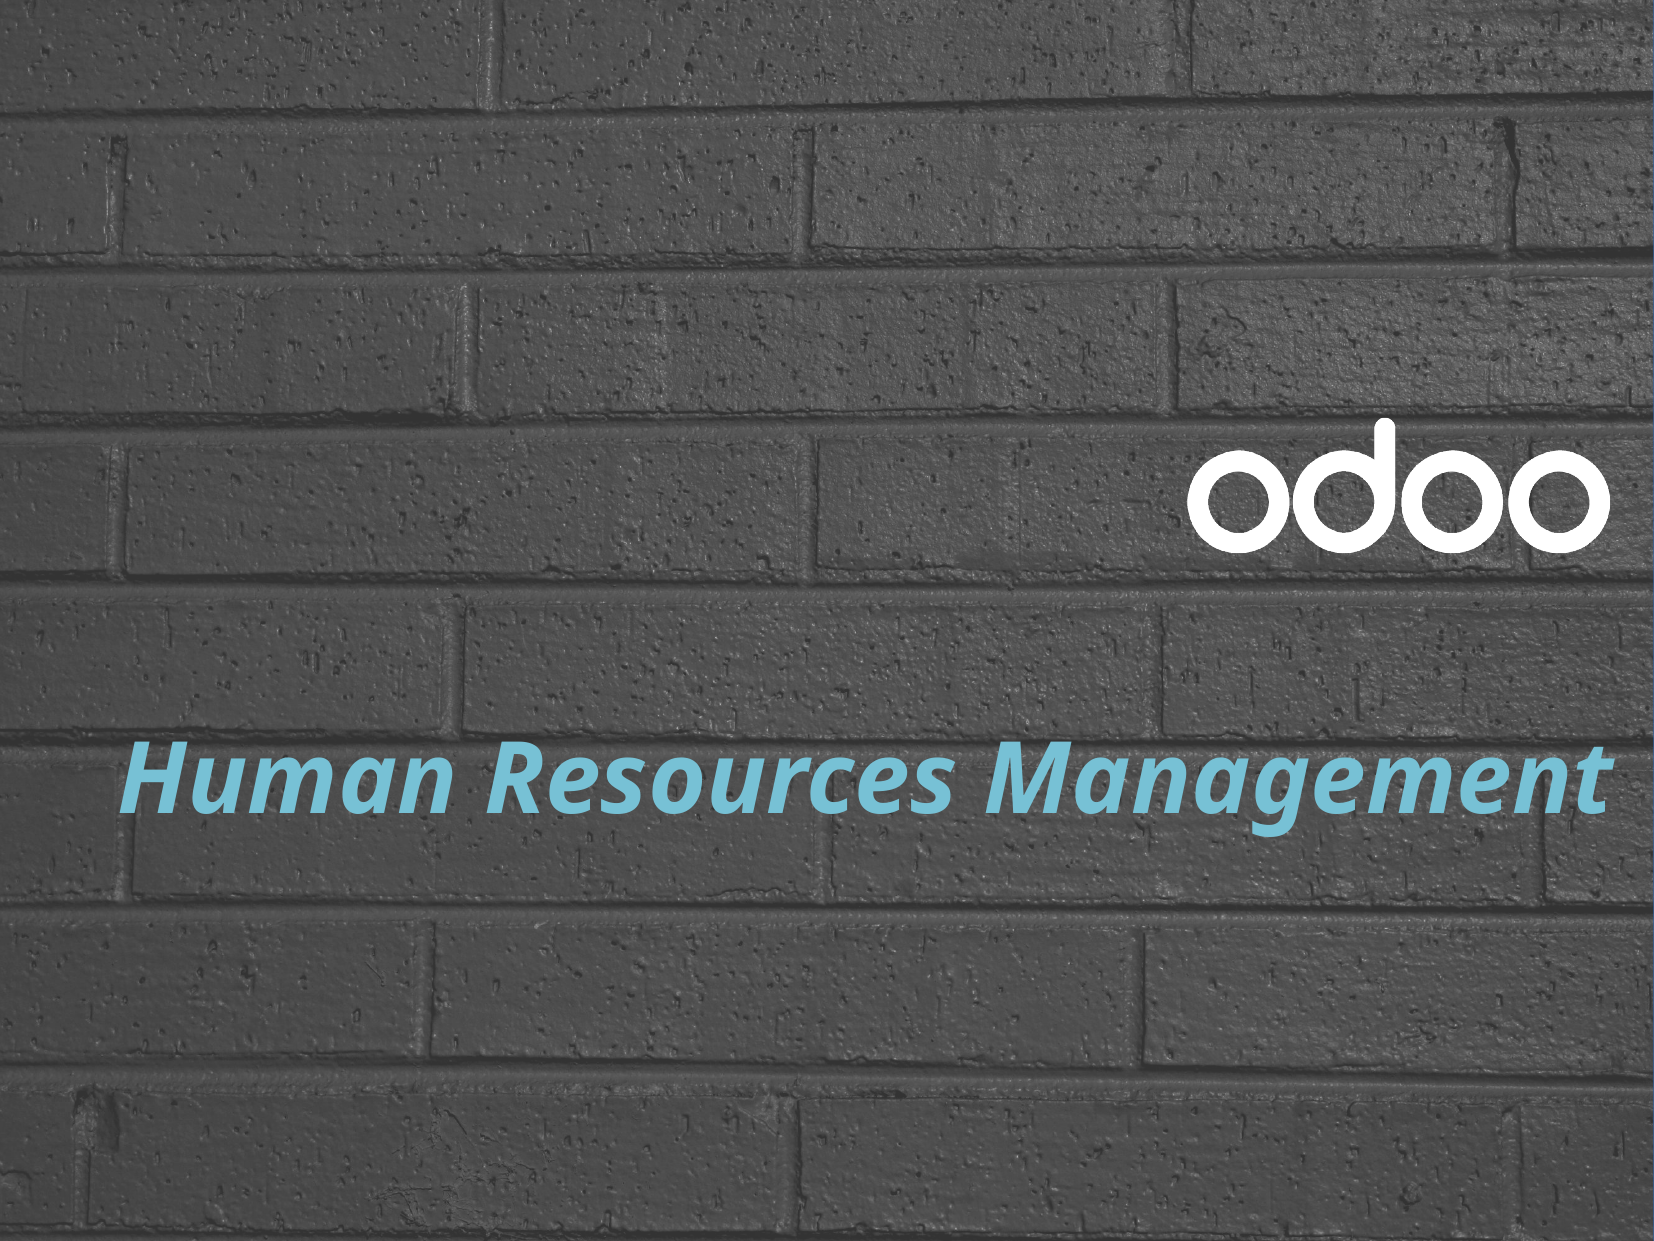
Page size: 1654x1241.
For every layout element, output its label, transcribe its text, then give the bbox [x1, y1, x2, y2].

text_box Human Resources Management [35, 562, 1630, 845]
picture [0, 0, 1654, 1241]
